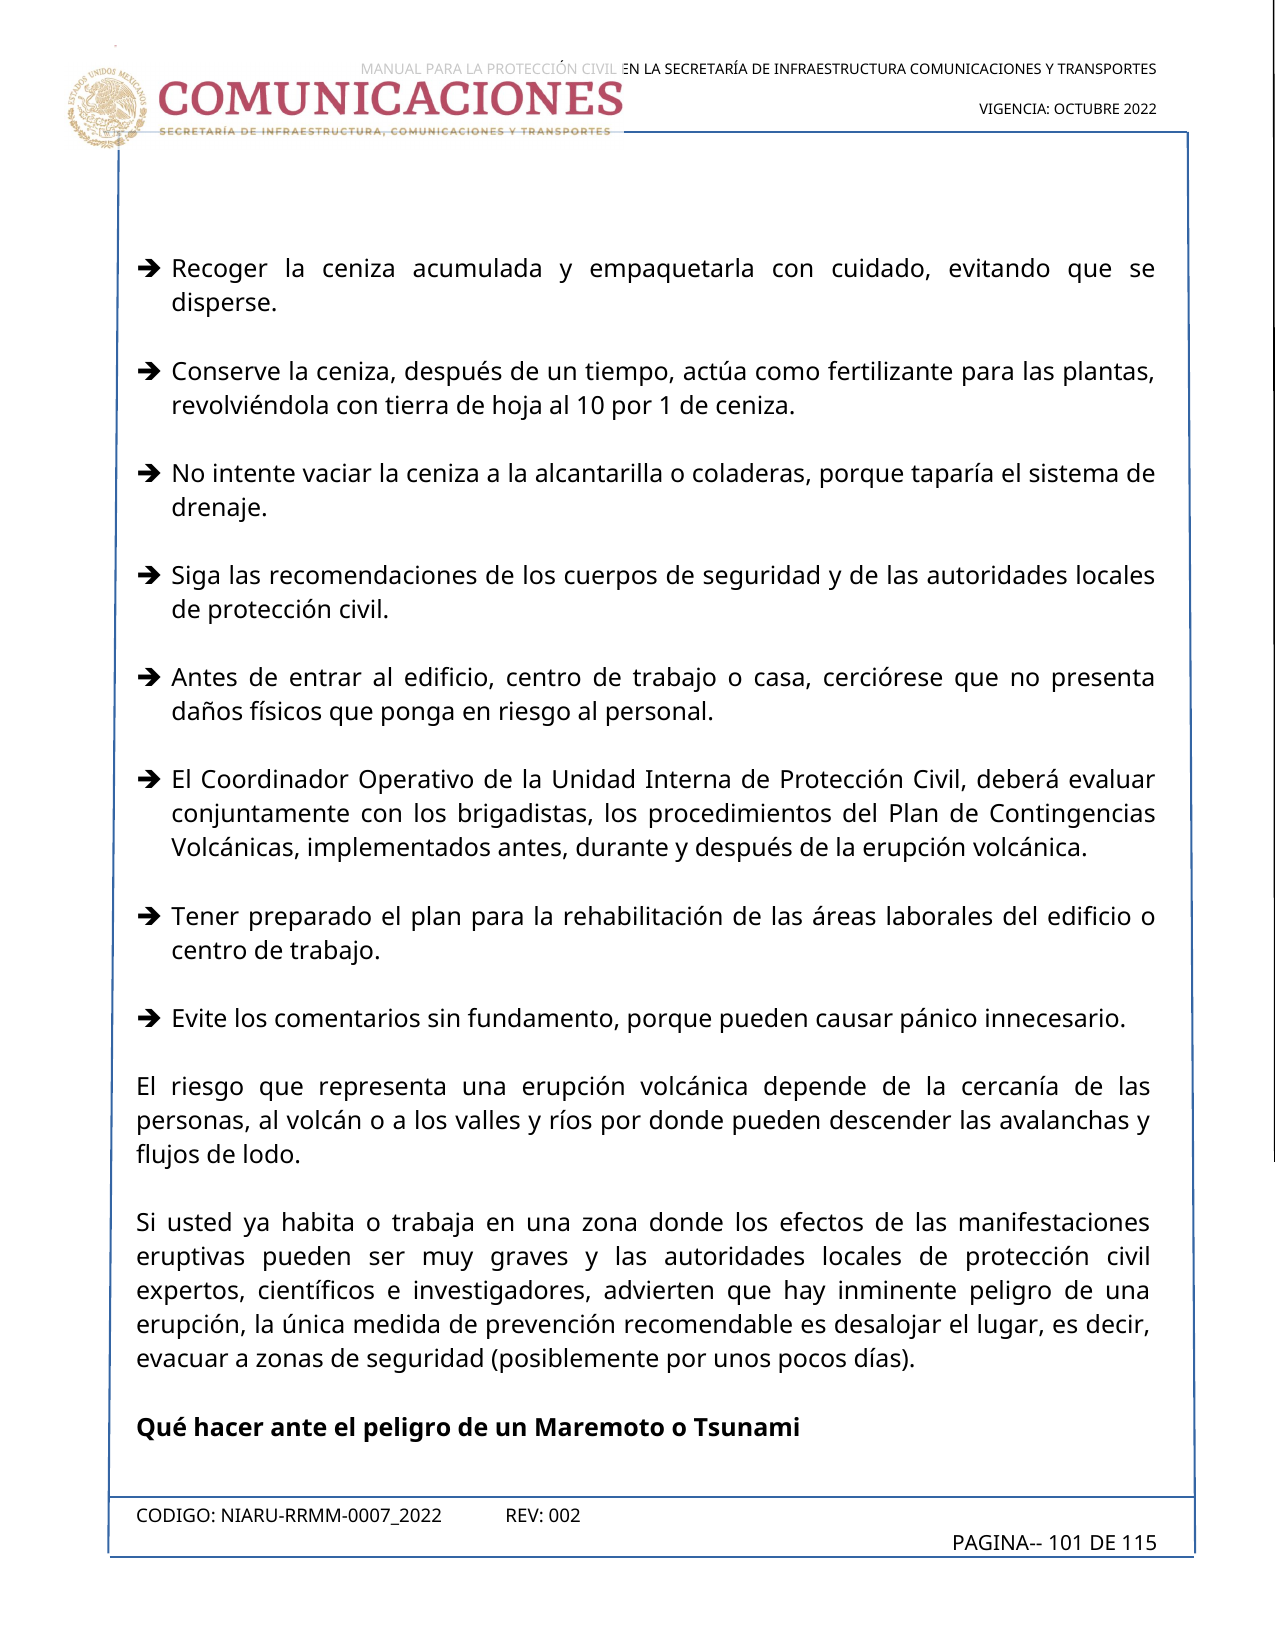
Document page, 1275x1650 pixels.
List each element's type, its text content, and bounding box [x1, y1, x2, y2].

list Conserve la ceniza, después de un tiempo, actúa como fertilizante para las plantas, revolviéndola con tierra de hoja al 10 por 1 de ceniza. [136, 353, 1157, 421]
list No intente vaciar la ceniza a la alcantarilla o coladeras, porque taparía el sistema de drenaje. [136, 455, 1157, 523]
list Evite los comentarios sin fundamento, porque pueden causar pánico innecesario. [136, 1000, 1157, 1034]
text Si usted ya habita o trabaja en una zona donde los efectos de las manifestaciones eruptivas pueden ser muy graves y las autoridades locales de protección civil expertos, científicos e investigadores, advierten que hay inminente peligro de una erupción, la única medida de prevención recomendable es desalojar el lugar, es decir, evacuar a zonas de seguridad (posiblemente por unos pocos días). [136, 1205, 1152, 1375]
list Tener preparado el plan para la rehabilitación de las áreas laborales del edificio o centro de trabajo. [136, 898, 1157, 966]
text El riesgo que representa una erupción volcánica depende de la cercanía de las personas, al volcán o a los valles y ríos por donde pueden descender las avalanchas y flujos de lodo. [136, 1068, 1152, 1171]
list Antes de entrar al edificio, centro de trabajo o casa, cerciórese que no presenta daños físicos que ponga en riesgo al personal. [136, 660, 1157, 728]
list Siga las recomendaciones de los cuerpos de seguridad y de las autoridades locales de protección civil. [136, 558, 1157, 626]
text Qué hacer ante el peligro de un Maremoto o Tsunami [136, 1409, 1152, 1443]
list El Coordinador Operativo de la Unidad Interna de Protección Civil, deberá evaluar conjuntamente con los brigadistas, los procedimientos del Plan de Contingencias Volcánicas, implementados antes, durante y después de la erupción volcánica. [136, 762, 1157, 864]
list Recoger la ceniza acumulada y empaquetarla con cuidado, evitando que se disperse. [136, 251, 1157, 319]
